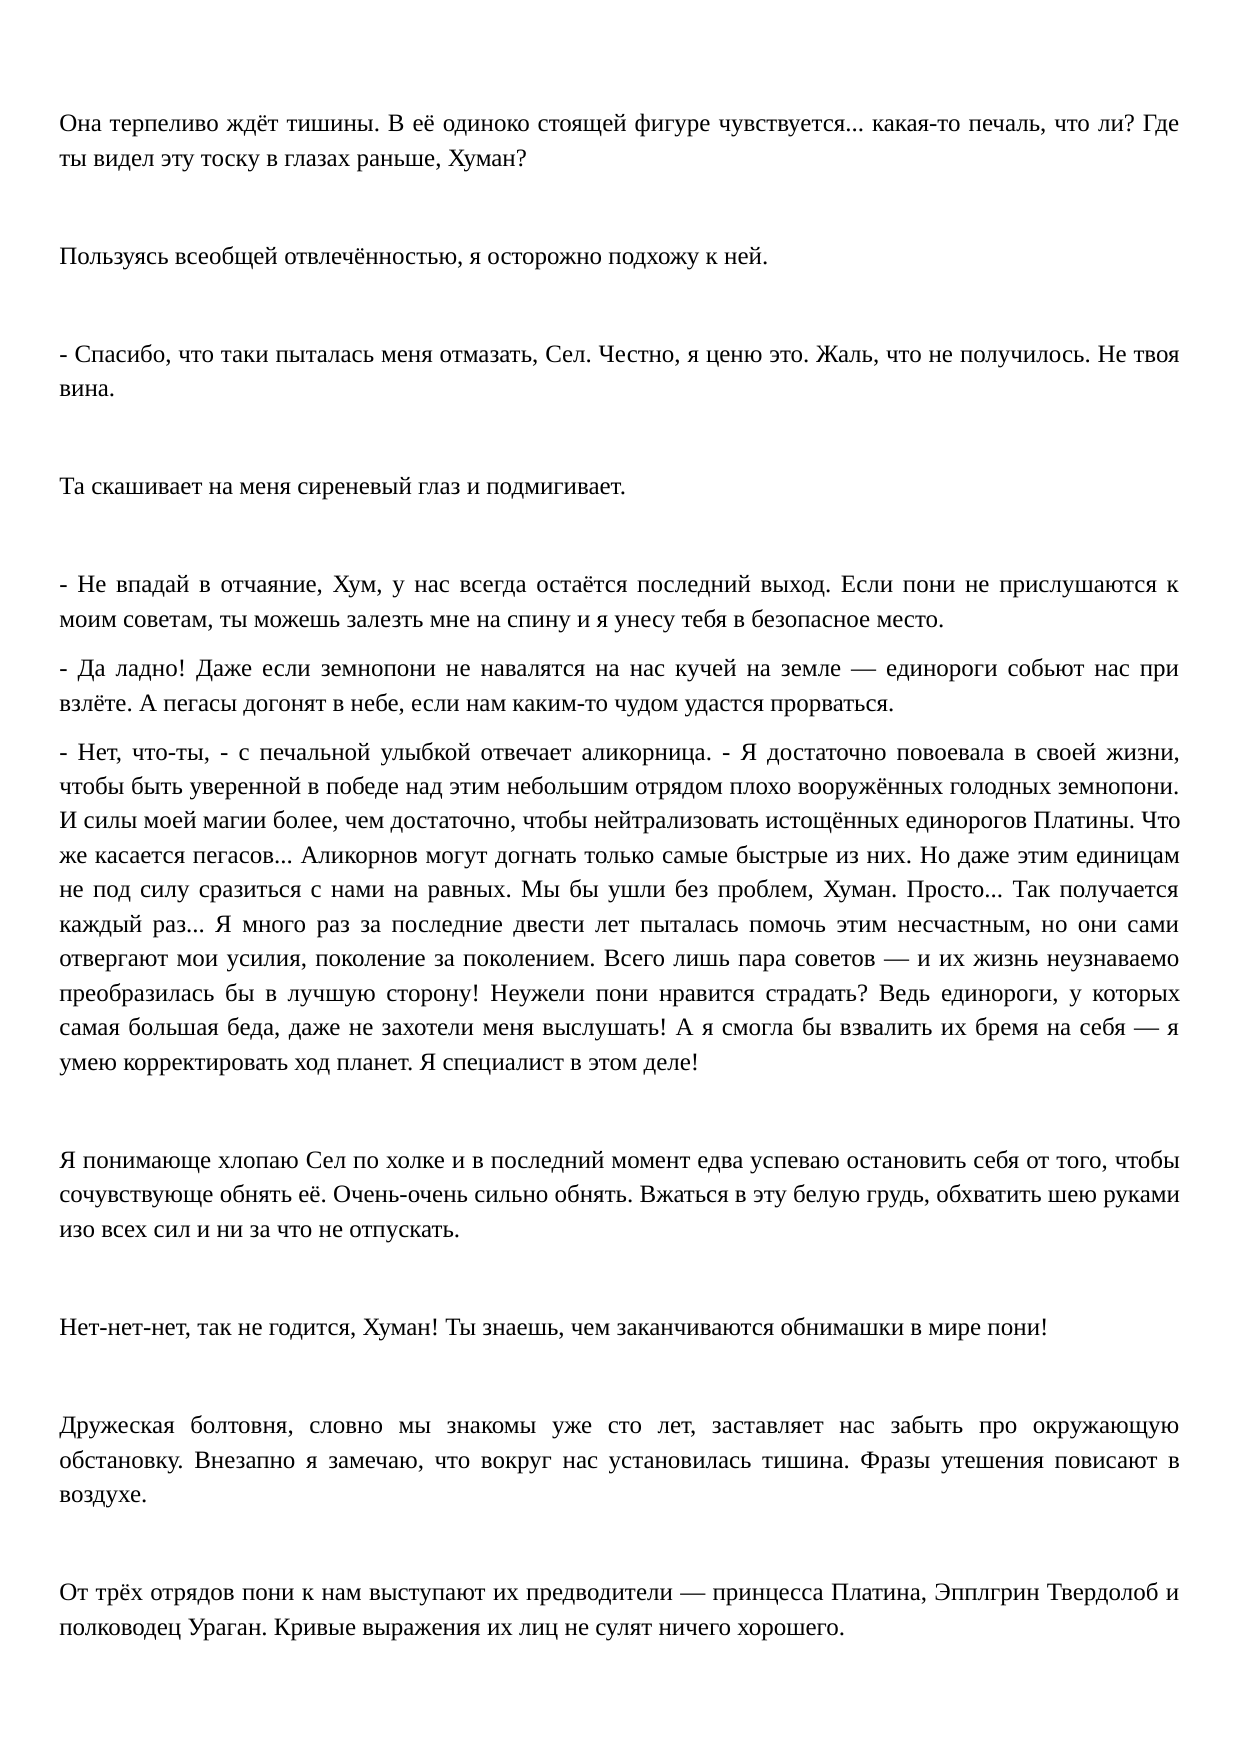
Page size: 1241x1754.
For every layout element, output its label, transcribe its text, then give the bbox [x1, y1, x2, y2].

text Я понимающе хлопаю Сел по холке и в последний момент едва успеваю остановить себя от того, чтобы сочувствующе обнять её. Очень-очень сильно обнять. Вжаться в эту белую грудь, обхватить шею руками изо всех сил и ни за что не отпускать. [59, 1145, 1181, 1243]
text - Не впадай в отчаяние, Хум, у нас всегда остаётся последний выход. Если пони не прислушаются к моим советам, ты можешь залезть мне на спину и я унесу тебя в безопасное место. [59, 569, 1181, 633]
text - Да ладно! Даже если земнопони не навалятся на нас кучей на земле — единороги собьют нас при взлёте. А пегасы догонят в небе, если нам каким-то чудом удастся прорваться. [59, 653, 1181, 716]
text Та скашивает на меня сиреневый глаз и подмигивает. [59, 471, 1181, 500]
text Нет-нет-нет, так не годится, Хуман! Ты знаешь, чем заканчиваются обнимашки в мире пони! [59, 1312, 1181, 1341]
text Дружеская болтовня, словно мы знакомы уже сто лет, заставляет нас забыть про окружающую обстановку. Внезапно я замечаю, что вокруг нас установилась тишина. Фразы утешения повисают в воздухе. [59, 1410, 1181, 1508]
text - Нет, что-ты, - с печальной улыбкой отвечает аликорница. - Я достаточно повоевала в своей жизни, чтобы быть уверенной в победе над этим небольшим отрядом плохо вооружённых голодных земнопони. И силы моей магии более, чем достаточно, чтобы нейтрализовать истощённых единорогов Платины. Что же касается пегасов... Аликорнов могут догнать только самые быстрые из них. Но даже этим единицам не под силу сразиться с нами на равных. Мы бы ушли без проблем, Хуман. Просто... Так получается каждый раз... Я много раз за последние двести лет пыталась помочь этим несчастным, но они сами отвергают мои усилия, поколение за поколением. Всего лишь пара советов — и их жизнь неузнаваемо преобразилась бы в лучшую сторону! Неужели пони нравится страдать? Ведь единороги, у которых самая большая беда, даже не захотели меня выслушать! А я смогла бы взвалить их бремя на себя — я умею корректировать ход планет. Я специалист в этом деле! [59, 737, 1181, 1076]
text Она терпеливо ждёт тишины. В её одиноко стоящей фигуре чувствуется... какая-то печаль, что ли? Где ты видел эту тоску в глазах раньше, Хуман? [59, 108, 1181, 171]
text От трёх отрядов пони к нам выступают их предводители — принцесса Платина, Эпплгрин Твердолоб и полководец Ураган. Кривые выражения их лиц не сулят ничего хорошего. [59, 1577, 1181, 1641]
text - Спасибо, что таки пыталась меня отмазать, Сел. Честно, я ценю это. Жаль, что не получилось. Не твоя вина. [59, 339, 1181, 402]
text Пользуясь всеобщей отвлечённостью, я осторожно подхожу к ней. [59, 241, 1181, 269]
